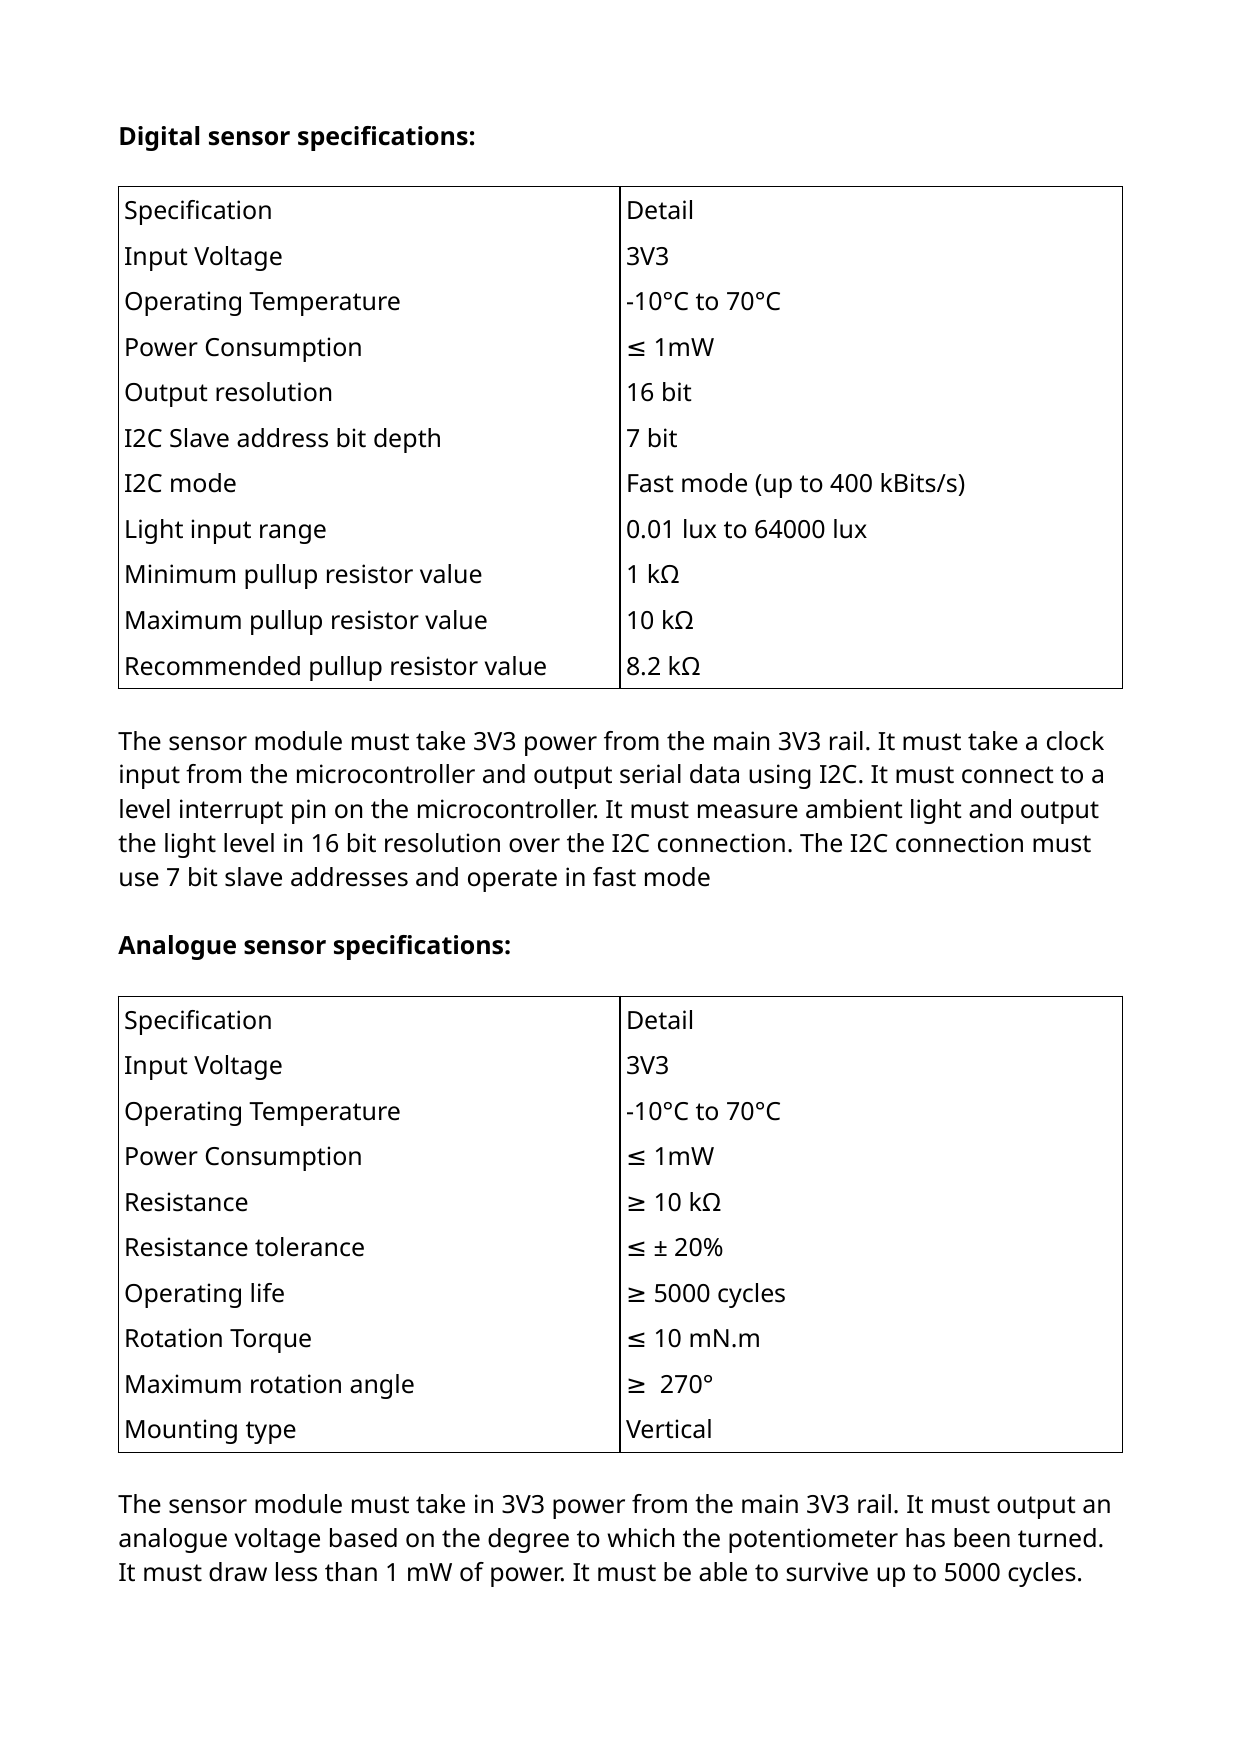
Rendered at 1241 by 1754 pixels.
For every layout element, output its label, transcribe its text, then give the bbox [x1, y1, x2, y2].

table_cell I2C mode [119, 460, 619, 506]
table_cell Operating Temperature [119, 1088, 619, 1133]
table_cell Power Consumption [119, 324, 619, 369]
table_cell Mounting type [119, 1406, 619, 1452]
table_cell -10°C to 70°C [621, 278, 1122, 324]
table_cell ≤ 1mW [621, 1133, 1122, 1179]
table_cell ≥ 270° [621, 1361, 1122, 1406]
table_cell 0.01 lux to 64000 lux [621, 506, 1122, 551]
table_header Specification [119, 187, 619, 233]
table_cell -10°C to 70°C [621, 1088, 1122, 1133]
table_header Detail [621, 187, 1122, 233]
table_cell Vertical [621, 1406, 1122, 1452]
table_cell Input Voltage [119, 233, 619, 278]
table_cell 1 kΩ [621, 551, 1122, 597]
text The sensor module must take in 3V3 power from the main 3V3 rail. It must output an analogue voltage based on the degree to which the potentiometer has been turned. It must draw less than 1 mW of power. It must be able to survive up to 5000 cycles. [118, 1487, 1122, 1589]
table_cell Resistance tolerance [119, 1224, 619, 1270]
table_cell ≥ 10 kΩ [621, 1179, 1122, 1224]
table_cell Rotation Torque [119, 1315, 619, 1361]
text Analogue sensor specifications: [118, 927, 1122, 962]
table_cell Operating life [119, 1270, 619, 1315]
table_cell Fast mode (up to 400 kBits/s) [621, 460, 1122, 506]
table_header Specification [119, 997, 619, 1042]
table_cell Maximum pullup resistor value [119, 597, 619, 642]
table_cell ≥ 5000 cycles [621, 1270, 1122, 1315]
table_cell Power Consumption [119, 1133, 619, 1179]
table_cell 3V3 [621, 233, 1122, 278]
table_cell ≤ 1mW [621, 324, 1122, 369]
table_cell Maximum rotation angle [119, 1361, 619, 1406]
table_cell 8.2 kΩ [621, 643, 1122, 688]
table_cell Light input range [119, 506, 619, 551]
table_cell 3V3 [621, 1042, 1122, 1088]
table_cell I2C Slave address bit depth [119, 415, 619, 460]
table_cell Input Voltage [119, 1042, 619, 1088]
table_cell Recommended pullup resistor value [119, 643, 619, 688]
table_header Detail [621, 997, 1122, 1042]
table_cell 10 kΩ [621, 597, 1122, 642]
table_cell ≤ ± 20% [621, 1224, 1122, 1270]
text The sensor module must take 3V3 power from the main 3V3 rail. It must take a clock input from the microcontroller and output serial data using I2C. It must connect to a level interrupt pin on the microcontroller. It must measure ambient light and output the light level in 16 bit resolution over the I2C connection. The I2C connection must use 7 bit slave addresses and operate in fast mode [118, 723, 1122, 893]
table_cell Minimum pullup resistor value [119, 551, 619, 597]
table_cell ≤ 10 mN.m [621, 1315, 1122, 1361]
table_cell Operating Temperature [119, 278, 619, 324]
table_cell Resistance [119, 1179, 619, 1224]
table_cell Output resolution [119, 369, 619, 415]
text Digital sensor specifications: [118, 118, 1122, 152]
table_cell 7 bit [621, 415, 1122, 460]
table_cell 16 bit [621, 369, 1122, 415]
